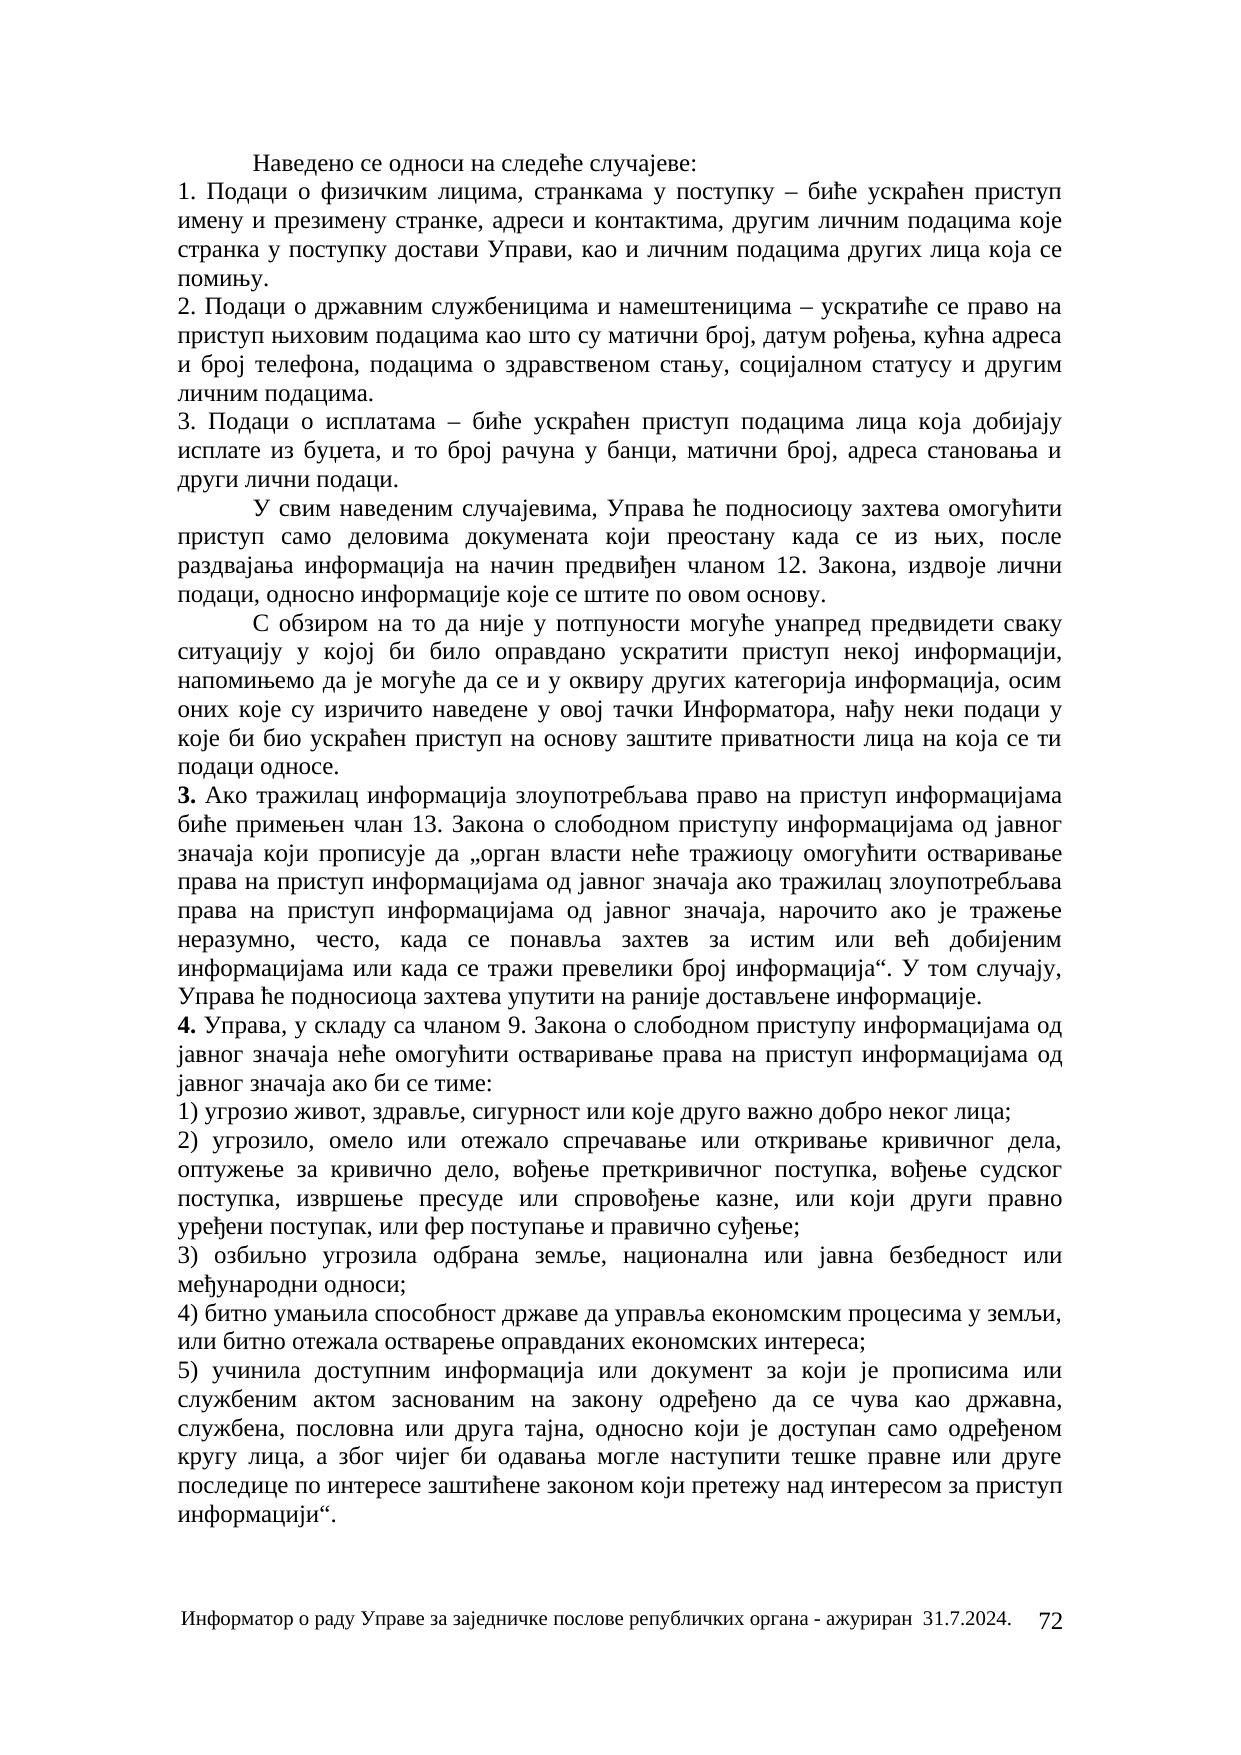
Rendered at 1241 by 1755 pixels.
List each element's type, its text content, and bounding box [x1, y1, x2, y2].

text 3) озбиљно угрозила одбрана земље, национална или јавна безбедност или међународни односи; [177, 1240, 1063, 1298]
text 4. Управа, у складу са чланом 9. Закона о слободном приступу информацијама од јавног значаја неће омогућити остваривање права на приступ информацијама од јавног значаја ако би се тиме: [177, 1010, 1063, 1096]
text 3. Ако тражилац информација злоупотребљава право на приступ информацијама биће примењен члан 13. Закона о слободном приступу информацијама од јавног значаја који прописује да „орган власти неће тражиоцу омогућити остваривање права на приступ информацијама од јавног значаја ако тражилац злоупотребљава права на приступ информацијама од јавног значаја, нарочито ако је тражење неразумно, често, када се понавља захтев за истим или већ добијеним информацијама или када се тражи превелики број информација“. У том случају, Управа ће подносиоца захтева упутити на раније достављене информације. [177, 780, 1063, 1010]
text Наведено се односи на следеће случајеве: [177, 148, 1063, 176]
text 2) угрозило, омело или отежало спречавање или откривање кривичног дела, оптужење за кривично дело, вођење преткривичног поступка, вођење судског поступка, извршење пресуде или спровођење казне, или који други правно уређени поступак, или фер поступање и правично суђење; [177, 1125, 1063, 1240]
text С обзиром на то да није у потпуности могуће унапред предвидети сваку ситуацију у којој би било оправдано ускратити приступ некој информацији, напомињемо да је могуће да се и у оквиру других категорија информација, осим оних које су изричито наведене у овој тачки Информатора, нађу неки подаци у које би био ускраћен приступ на основу заштите приватности лица на која се ти подаци односе. [177, 608, 1063, 780]
text У свим наведеним случајевима, Управа ће подносиоцу захтева омогућити приступ само деловима докумената који преостану када се из њих, после раздвајања информација на начин предвиђен чланом 12. Закона, издвоје лични подаци, односно информације које се штите по овом основу. [177, 493, 1063, 608]
text 5) учинила доступним информација или документ за који је прописима или службеним актом заснованим на закону одређено да се чува као државна, службена, пословна или друга тајна, односно који је доступан само одређеном кругу лица, а због чијег би одавања могле наступити тешке правне или друге последице по интересе заштићене законом који претежу над интересом за приступ информацији“. [177, 1355, 1063, 1528]
text 1) угрозио живот, здравље, сигурност или које друго важно добро неког лица; [177, 1096, 1063, 1125]
text 3. Подаци о исплатама – биће ускраћен приступ подацима лица која добијају исплате из буџета, и то број рачуна у банци, матични број, адреса становања и други лични подаци. [177, 406, 1063, 493]
text 1. Подаци о физичким лицима, странкама у поступку – биће ускраћен приступ имену и презимену странке, адреси и контактима, другим личним подацима које странка у поступку достави Управи, као и личним подацима других лица која се помињу. [177, 176, 1063, 291]
text 2. Подаци о државним службеницима и намештеницима – ускратиће се право на приступ њиховим подацима као што су матични број, датум рођења, кућна адреса и број телефона, подацима о здравственом стању, социјалном статусу и другим личним подацима. [177, 291, 1063, 406]
text 4) битно умањила способност државе да управља економским процесима у земљи, или битно отежала остварење оправданих економских интереса; [177, 1298, 1063, 1355]
